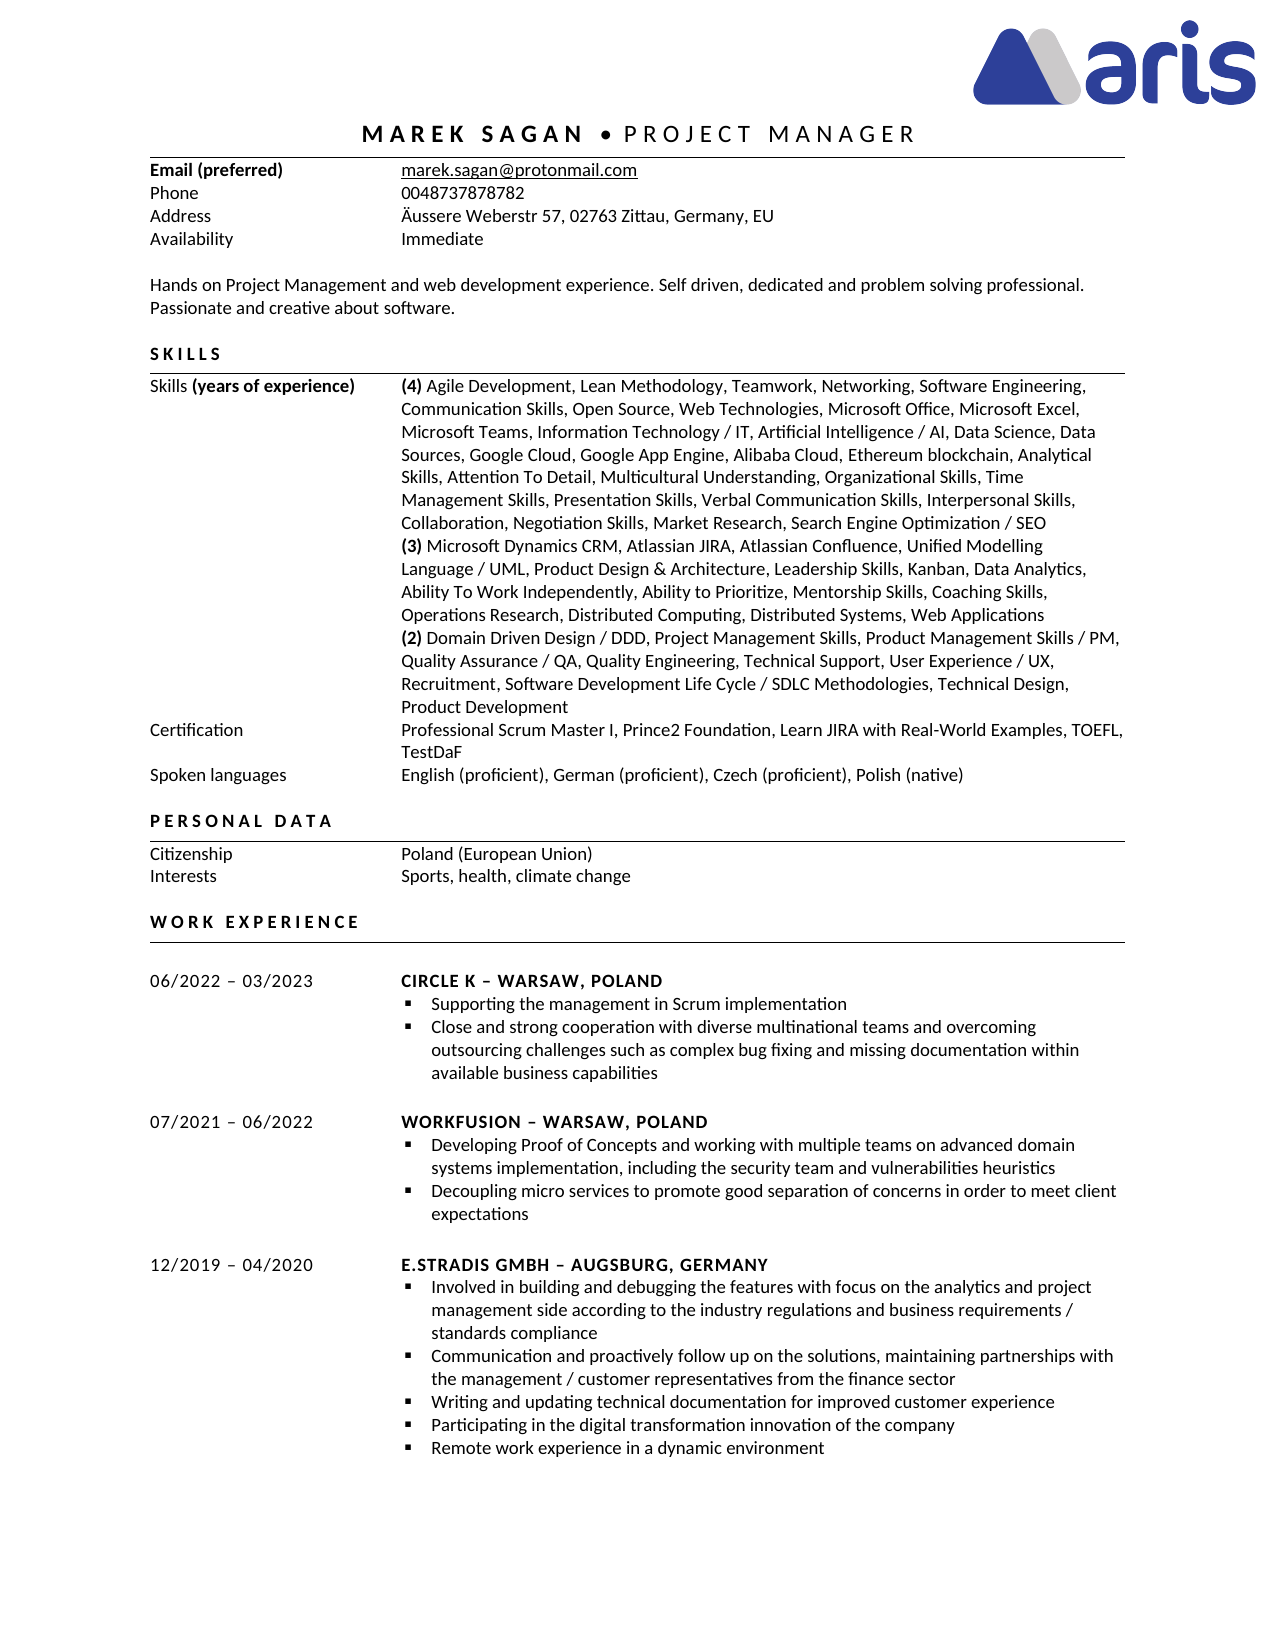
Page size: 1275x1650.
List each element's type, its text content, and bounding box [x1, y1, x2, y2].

text Hands on Project Management and web development experience. Self driven, dedicated and problem solving professional. Passionate and creative about software. [150, 273, 1125, 319]
subtitle SKILLS [150, 342, 1125, 373]
list Participating in the digital transformation innovation of the company [404, 1413, 1125, 1436]
text Phone 0048737878782 [150, 181, 1125, 204]
list Involved in building and debugging the features with focus on the analytics and project management side according to the industry regulations and business requirements / standards compliance [404, 1276, 1125, 1344]
text Skills (years of experience) (4) Agile Development, Lean Methodology, Teamwork, Networking, Software Engineering, Communication Skills, Open Source, Web Technologies, Microsoft Office, Microsoft Excel, Microsoft Teams, Information Technology / IT, Artificial Intelligence / AI, Data Science, Data Sources, Google Cloud, Google App Engine, Alibaba Cloud, Ethereum blockchain, Analytical Skills, Attention To Detail, Multicultural Understanding, Organizational Skills, Time Management Skills, Presentation Skills, Verbal Communication Skills, Interpersonal Skills, Collaboration, Negotiation Skills, Market Research, Search Engine Optimization / SEO (3) Microsoft Dynamics CRM, Atlassian JIRA, Atlassian Confluence, Unified Modelling Language / UML, Product Design & Architecture, Leadership Skills, Kanban, Data Analytics, Ability To Work Independently, Ability to Prioritize, Mentorship Skills, Coaching Skills, Operations Research, Distributed Computing, Distributed Systems, Web Applications (2) Domain Driven Design / DDD, Project Management Skills, Product Management Skills / PM, Quality Assurance / QA, Quality Engineering, Technical Support, User Experience / UX, Recruitment, Software Development Life Cycle / SDLC Methodologies, Technical Design, Product Development [150, 374, 1125, 718]
text Availability Immediate [150, 227, 1125, 250]
text Email (preferred) marek.sagan@protonmail.com [150, 158, 1125, 181]
list Communication and proactively follow up on the solutions, maintaining partnerships with the management / customer representatives from the finance sector [404, 1344, 1125, 1390]
list Supporting the management in Scrum implementation [404, 992, 1125, 1015]
list Close and strong cooperation with diverse multinational teams and overcoming outsourcing challenges such as complex bug fixing and missing documentation within available business capabilities [404, 1015, 1125, 1084]
list Developing Proof of Concepts and working with multiple teams on advanced domain systems implementation, including the security team and vulnerabilities heuristics [404, 1133, 1125, 1179]
list Writing and updating technical documentation for improved customer experience [404, 1390, 1125, 1413]
list Remote work experience in a dynamic environment [404, 1436, 1125, 1459]
subtitle WORK EXPERIENCE [150, 911, 1125, 942]
list Decoupling micro services to promote good separation of concerns in order to meet client expectations [404, 1179, 1125, 1225]
title MAREK SAGAN • PROJECT MANAGER [150, 118, 1125, 157]
text 06/2022 – 03/2023 Circle K – Warsaw, Poland [150, 969, 1125, 992]
picture [973, 20, 1256, 105]
text Interests Sports, health, climate change [150, 865, 1125, 888]
text 12/2019 – 04/2020 E.STRADIS GmbH – Augsburg, Germany [150, 1253, 1125, 1276]
text Certification Professional Scrum Master I, Prince2 Foundation, Learn JIRA with Real-World Examples, TOEFL, TestDaF [150, 718, 1125, 764]
text Citizenship Poland (European Union) [150, 842, 1125, 865]
text Address Äussere Weberstr 57, 02763 Zittau, Germany, EU [150, 204, 1125, 227]
text 07/2021 – 06/2022 WorkFusion – Warsaw, Poland [150, 1110, 1125, 1133]
subtitle PERSONAL DATA [150, 809, 1125, 841]
text Spoken languages English (proficient), German (proficient), Czech (proficient), Polish (native) [150, 764, 1125, 787]
